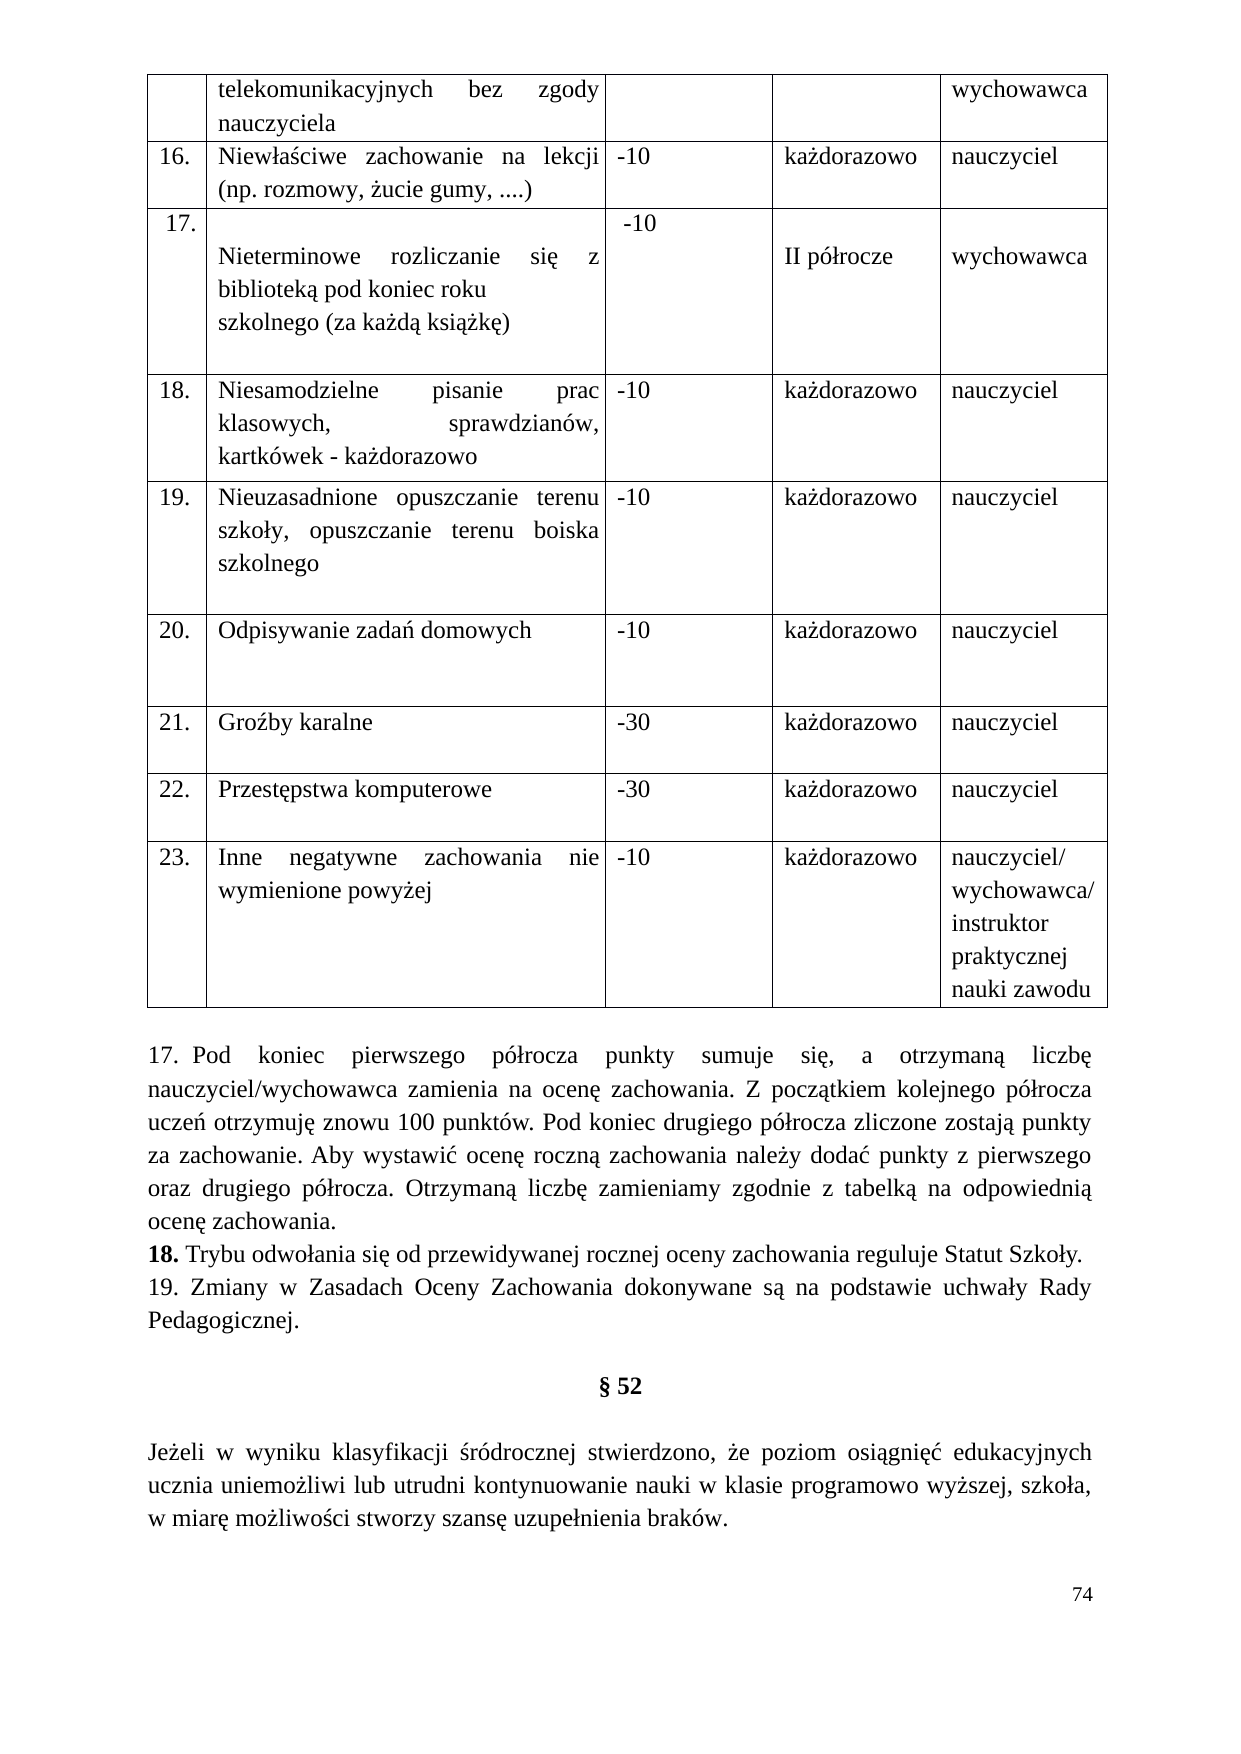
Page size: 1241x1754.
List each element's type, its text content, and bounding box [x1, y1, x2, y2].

table_cell -10 [606, 482, 772, 614]
text 18. Trybu odwołania się od przewidywanej rocznej oceny zachowania reguluje Statut Szkoły. [148, 1239, 1093, 1267]
table_cell Przestępstwa komputerowe [207, 774, 605, 841]
table_cell Niesamodzielne pisanie prac klasowych, sprawdzianów, kartkówek - każdorazowo [207, 375, 605, 481]
table_cell 20. [148, 615, 206, 706]
table_cell nauczyciel/ wychowawca/ instruktor praktycznej nauki zawodu [941, 842, 1107, 1007]
table_cell nauczyciel [941, 774, 1107, 841]
table_cell 17. [148, 209, 206, 373]
table_cell 21. [148, 707, 206, 773]
table_cell -10 [606, 209, 772, 373]
table_cell II półrocze [773, 209, 940, 373]
table_cell wychowawca [941, 75, 1107, 141]
text 19. Zmiany w Zasadach Oceny Zachowania dokonywane są na podstawie uchwały Rady Pedagogicznej. [148, 1272, 1093, 1333]
table_cell Nieuzasadnione opuszczanie terenu szkoły, opuszczanie terenu boiska szkolnego [207, 482, 605, 614]
table_cell -10 [606, 375, 772, 481]
table_cell każdorazowo [773, 774, 940, 841]
table_cell każdorazowo [773, 615, 940, 706]
table_cell -30 [606, 707, 772, 773]
table_cell -10 [606, 142, 772, 207]
table_cell każdorazowo [773, 375, 940, 481]
table_cell Odpisywanie zadań domowych [207, 615, 605, 706]
table_cell -10 [606, 842, 772, 1007]
text Jeżeli w wyniku klasyfikacji śródrocznej stwierdzono, że poziom osiągnięć edukacyjnych ucznia uniemożliwi lub utrudni kontynuowanie nauki w klasie programowo wyższej, szkoła, w miarę możliwości stworzy szansę uzupełnienia braków. [148, 1437, 1093, 1532]
table_cell [148, 75, 206, 141]
text § 52 [148, 1371, 1093, 1399]
table_cell nauczyciel [941, 707, 1107, 773]
table_cell wychowawca [941, 209, 1107, 373]
table_cell każdorazowo [773, 707, 940, 773]
table_cell 22. [148, 774, 206, 841]
table_cell Nieterminowe rozliczanie się z biblioteką pod koniec roku szkolnego (za każdą książkę) [207, 209, 605, 373]
table_cell Niewłaściwe zachowanie na lekcji (np. rozmowy, żucie gumy, ....) [207, 142, 605, 207]
table_cell Groźby karalne [207, 707, 605, 773]
table_cell nauczyciel [941, 142, 1107, 207]
table_cell każdorazowo [773, 482, 940, 614]
list Pod koniec pierwszego półrocza punkty sumuje się, a otrzymaną liczbę nauczyciel/wychowawca zamienia na ocenę zachowania. Z początkiem kolejnego półrocza uczeń otrzymuję znowu 100 punktów. Pod koniec drugiego półrocza zliczone zostają punkty za zachowanie. Aby wystawić ocenę roczną zachowania należy dodać punkty z pierwszego oraz drugiego półrocza. Otrzymaną liczbę zamieniamy zgodnie z tabelką na odpowiednią ocenę zachowania. [148, 1041, 1093, 1234]
table_cell telekomunikacyjnych bez zgody nauczyciela [207, 75, 605, 141]
table_cell 19. [148, 482, 206, 614]
table_cell każdorazowo [773, 842, 940, 1007]
table_cell nauczyciel [941, 615, 1107, 706]
table_cell -10 [606, 615, 772, 706]
table_cell 23. [148, 842, 206, 1007]
table_cell 16. [148, 142, 206, 207]
table_cell 18. [148, 375, 206, 481]
table_cell [606, 75, 772, 141]
table_cell nauczyciel [941, 482, 1107, 614]
table_cell [773, 75, 940, 141]
table_cell każdorazowo [773, 142, 940, 207]
table_cell -30 [606, 774, 772, 841]
table_cell Inne negatywne zachowania nie wymienione powyżej [207, 842, 605, 1007]
table_cell nauczyciel [941, 375, 1107, 481]
